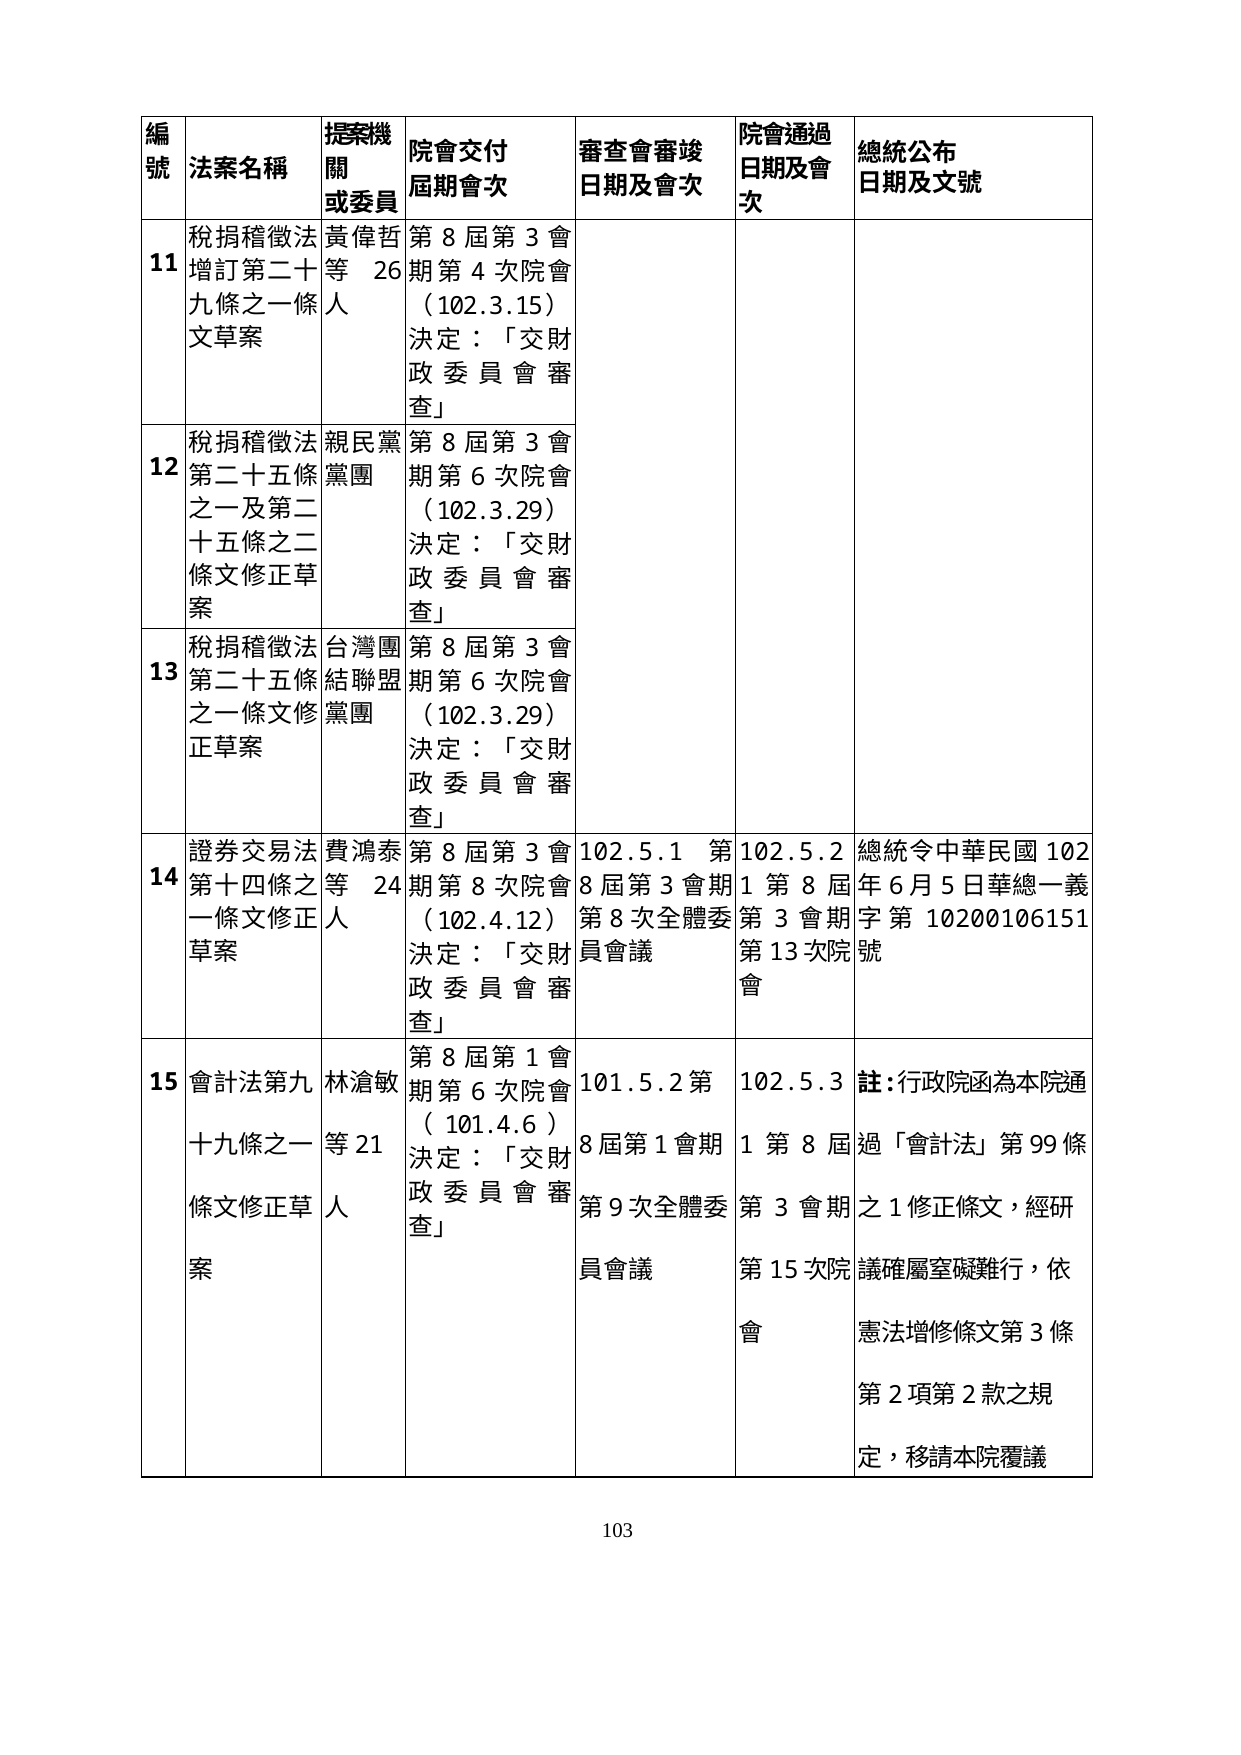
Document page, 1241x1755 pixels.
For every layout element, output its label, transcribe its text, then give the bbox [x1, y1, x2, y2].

table_cell 黃偉哲等26人 [322, 220, 405, 423]
table_header 院會通過 日期及會次 [736, 117, 854, 219]
table_cell 14 [142, 834, 185, 1038]
table_cell 費鴻泰等24人 [322, 834, 405, 1038]
table_cell 102.5.31第8屆第3會期第15次院會 [736, 1039, 854, 1476]
table_cell 親民黨黨團 [322, 425, 405, 628]
table_cell 12 [142, 425, 185, 628]
table_header 法案名稱 [186, 117, 321, 219]
table_cell 證券交易法第十四條之一條文修正草案 [186, 834, 321, 1038]
table_cell 註:行政院函為本院通過「會計法」第99條之1修正條文，經研議確屬窒礙難行，依憲法增修條文第3條第2項第2款之規定，移請本院覆議 [855, 1039, 1092, 1476]
table_cell 台灣團結聯盟黨團 [322, 629, 405, 833]
table_cell 第8屆第1會期第6次院會（101.4.6）決定：「交財政委員會審查」 [406, 1039, 575, 1476]
table_cell 總統令中華民國102年6月5日華總一義字第10200106151號 [855, 834, 1092, 1038]
table_cell 13 [142, 629, 185, 833]
table_cell 11 [142, 220, 185, 423]
table_cell 第8屆第3會期第6次院會（102.3.29）決定：「交財政委員會審查」 [406, 425, 575, 628]
table_cell 林滄敏等21人 [322, 1039, 405, 1476]
table_header 審查會審竣 日期及會次 [576, 117, 735, 219]
table_cell 101.5.2第8屆第1會期第9次全體委員會議 [576, 1039, 735, 1476]
table_cell 稅捐稽徵法第二十五條之一及第二十五條之二條文修正草案 [186, 425, 321, 628]
table_header 提案機關 或委員 [322, 117, 405, 219]
table_header 院會交付 屆期會次 [406, 117, 575, 219]
table_cell 15 [142, 1039, 185, 1476]
table_header 編號 [142, 117, 185, 219]
table_header 總統公布 日期及文號 [855, 117, 1092, 219]
table_cell 會計法第九十九條之一條文修正草案 [186, 1039, 321, 1476]
table_cell [736, 220, 854, 833]
table_cell [855, 220, 1092, 833]
table_cell 第8屆第3會期第4次院會（102.3.15）決定：「交財政委員會審查」 [406, 220, 575, 423]
table_cell 第8屆第3會期第8次院會（102.4.12）決定：「交財政委員會審查」 [406, 834, 575, 1038]
table_cell [576, 220, 735, 833]
table_cell 稅捐稽徵法第二十五條之一條文修正草案 [186, 629, 321, 833]
table_cell 第8屆第3會期第6次院會（102.3.29）決定：「交財政委員會審查」 [406, 629, 575, 833]
table_cell 102.5.21第8屆第3會期第13次院會 [736, 834, 854, 1038]
table_cell 102.5.1第8屆第3會期第8次全體委員會議 [576, 834, 735, 1038]
table_cell 稅捐稽徵法增訂第二十九條之一條文草案 [186, 220, 321, 423]
